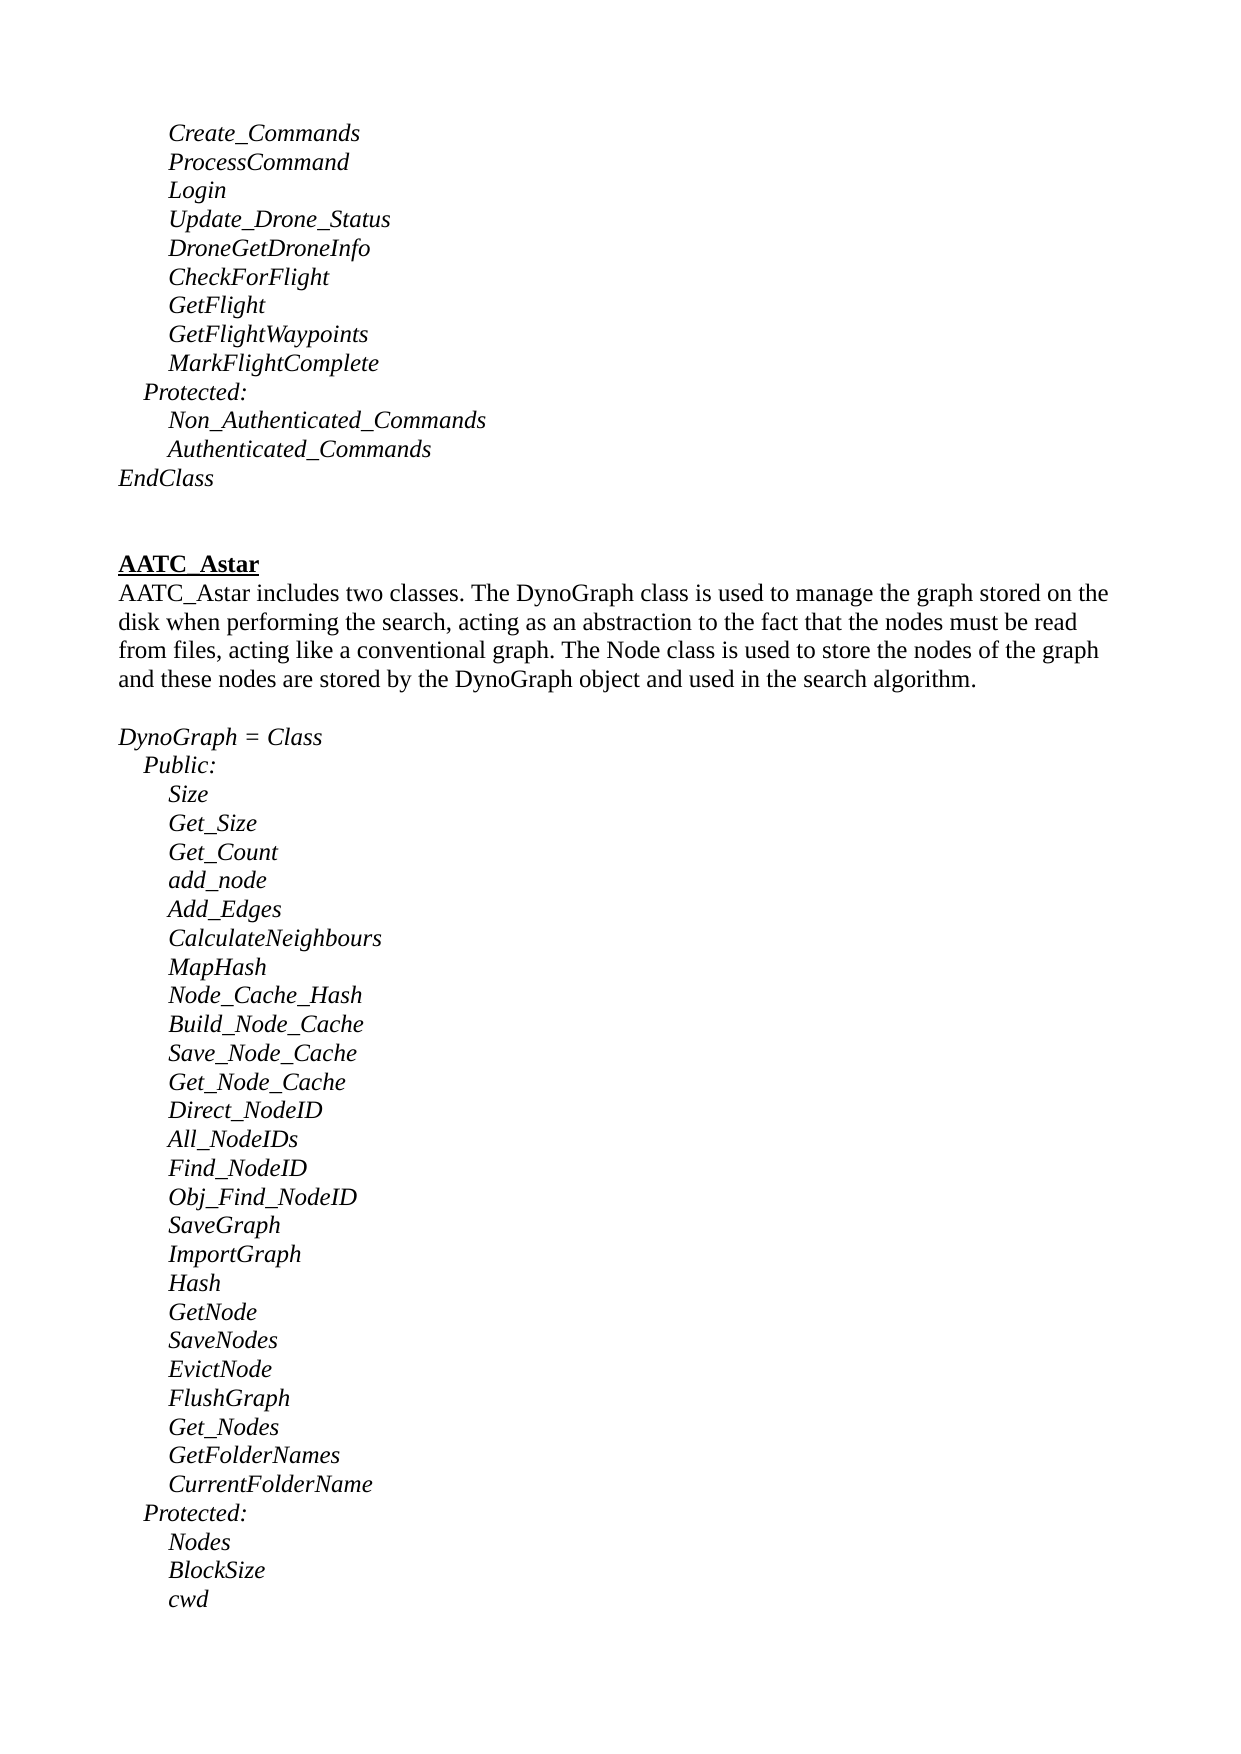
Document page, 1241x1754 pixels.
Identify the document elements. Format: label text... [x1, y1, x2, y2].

text Authenticated_Commands [118, 434, 1122, 463]
text Nodes [118, 1527, 1122, 1556]
text AATC_Astar includes two classes. The DynoGraph class is used to manage the graph stored on the disk when performing the search, acting as an abstraction to the fact that the nodes must be read from files, acting like a conventional graph. The Node class is used to store the nodes of the graph and these nodes are stored by the DynoGraph object and used in the search algorithm. [118, 578, 1122, 693]
text Public: [118, 751, 1122, 779]
text GetNode [118, 1297, 1122, 1326]
text Login [118, 176, 1122, 204]
text EvictNode [118, 1354, 1122, 1383]
text GetFlightWaypoints [118, 319, 1122, 348]
text cwd [118, 1584, 1122, 1613]
text Save_Node_Cache [118, 1038, 1122, 1067]
text Non_Authenticated_Commands [118, 406, 1122, 434]
text Protected: [118, 1498, 1122, 1527]
text EndClass [118, 463, 1122, 492]
text Direct_NodeID [118, 1096, 1122, 1124]
text Create_Commands [118, 118, 1122, 147]
text Build_Node_Cache [118, 1009, 1122, 1038]
text GetFlight [118, 291, 1122, 319]
text BlockSize [118, 1556, 1122, 1584]
text CurrentFolderName [118, 1469, 1122, 1498]
text Protected: [118, 377, 1122, 406]
text SaveNodes [118, 1326, 1122, 1354]
text CalculateNeighbours [118, 923, 1122, 952]
text Get_Count [118, 837, 1122, 866]
text AATC_Astar [118, 549, 1122, 578]
text Get_Nodes [118, 1412, 1122, 1441]
text All_NodeIDs [118, 1124, 1122, 1153]
text MapHash [118, 952, 1122, 981]
text Update_Drone_Status [118, 204, 1122, 233]
text Size [118, 779, 1122, 808]
text Find_NodeID [118, 1153, 1122, 1182]
text SaveGraph [118, 1211, 1122, 1239]
text Get_Node_Cache [118, 1067, 1122, 1096]
text Get_Size [118, 808, 1122, 837]
text Add_Edges [118, 894, 1122, 923]
text Hash [118, 1268, 1122, 1297]
text Obj_Find_NodeID [118, 1182, 1122, 1211]
text add_node [118, 866, 1122, 894]
text ProcessCommand [118, 147, 1122, 176]
text DynoGraph = Class [118, 722, 1122, 751]
text GetFolderNames [118, 1441, 1122, 1469]
text MarkFlightComplete [118, 348, 1122, 377]
text DroneGetDroneInfo [118, 233, 1122, 262]
text FlushGraph [118, 1383, 1122, 1412]
text CheckForFlight [118, 262, 1122, 291]
text ImportGraph [118, 1239, 1122, 1268]
text Node_Cache_Hash [118, 981, 1122, 1009]
